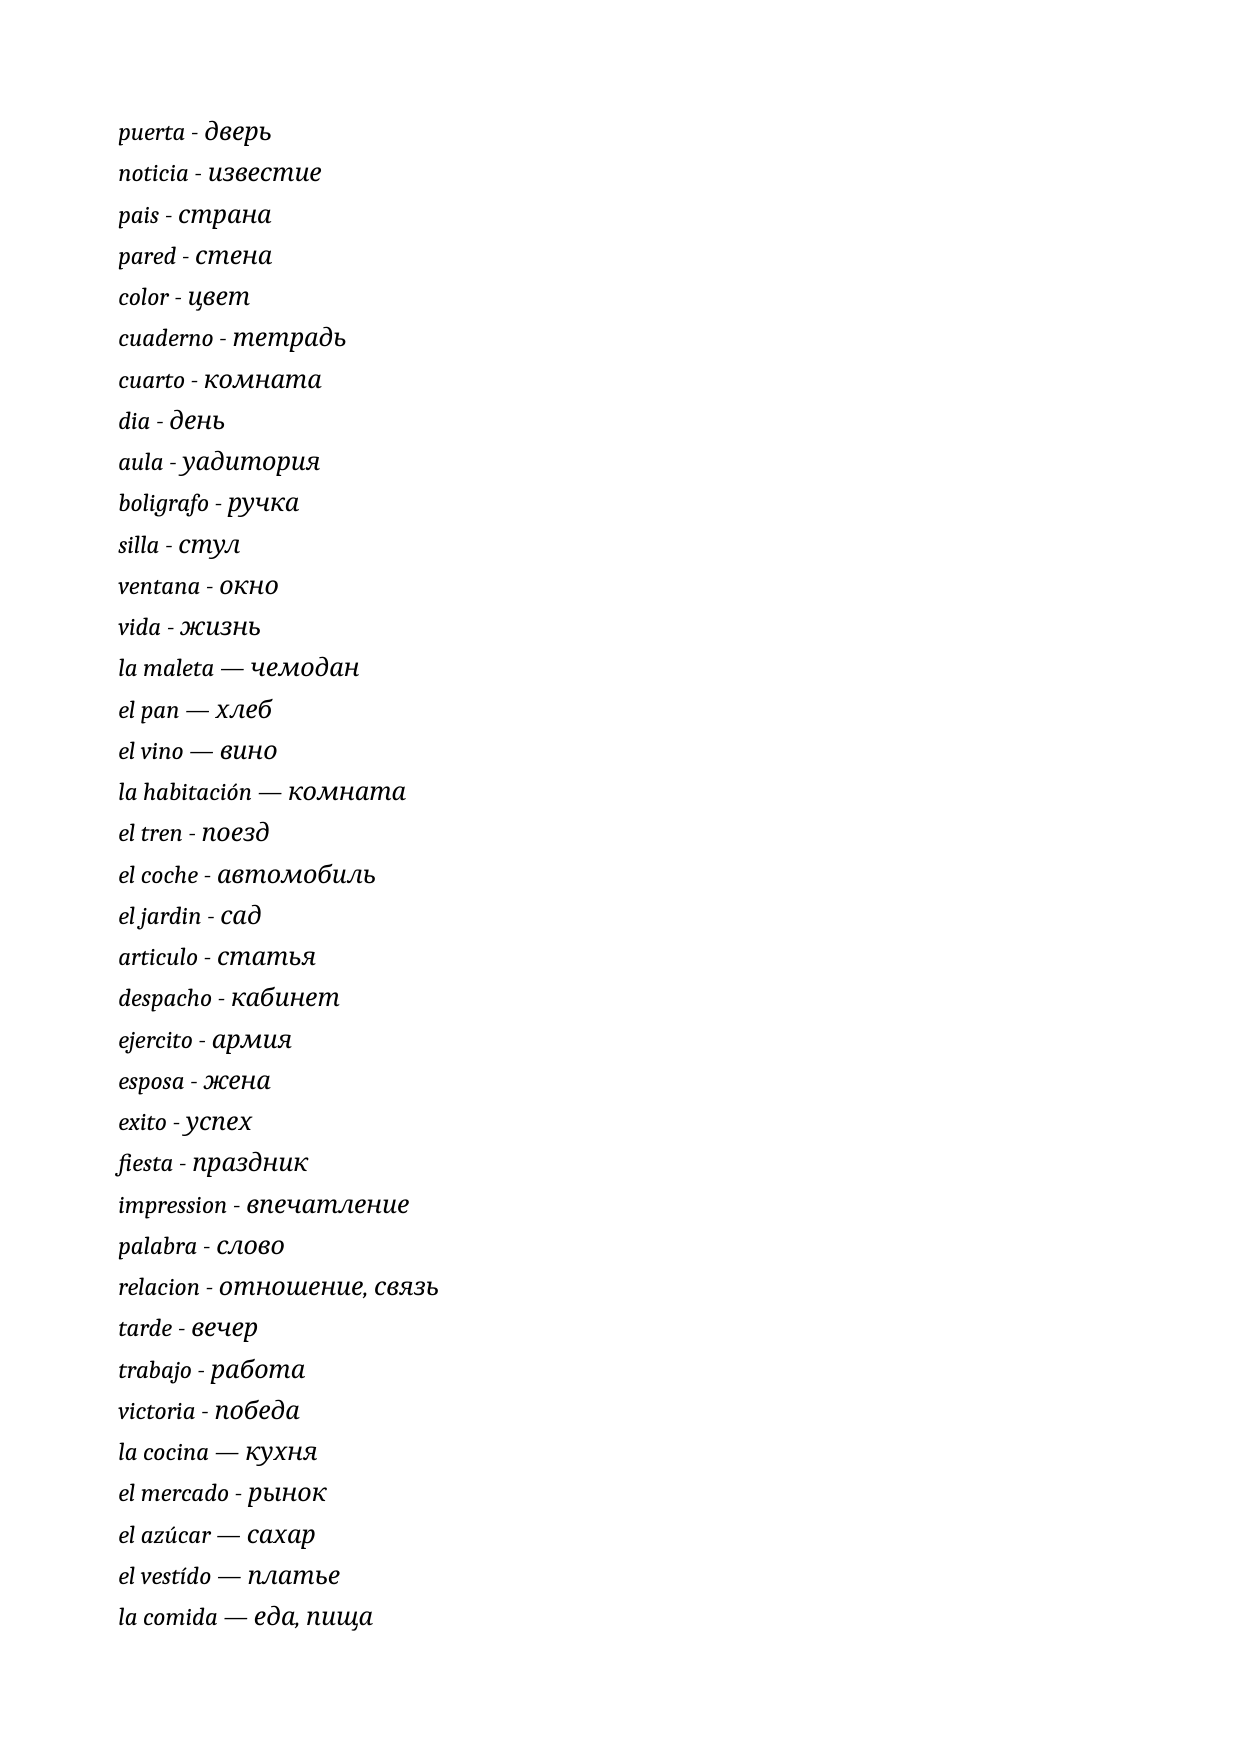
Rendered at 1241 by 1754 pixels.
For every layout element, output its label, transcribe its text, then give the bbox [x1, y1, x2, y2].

text despacho - кабинет [118, 984, 1122, 1013]
text cuarto - комната [118, 366, 1122, 394]
text tarde - вечер [118, 1314, 1122, 1343]
text ventana - окно [118, 572, 1122, 601]
text ejercito - армия [118, 1026, 1122, 1054]
text victoria - победа [118, 1397, 1122, 1426]
text la habitación — комната [118, 778, 1122, 807]
text relacion - отношение, связь [118, 1273, 1122, 1302]
text el jardin - сад [118, 902, 1122, 931]
text el azúcar — сахар [118, 1521, 1122, 1549]
text noticia - известие [118, 159, 1122, 188]
text la cocina — кухня [118, 1438, 1122, 1467]
text vida - жизнь [118, 613, 1122, 642]
text articulo - статья [118, 943, 1122, 972]
text la maleta — чемодан [118, 654, 1122, 683]
text el tren - поезд [118, 819, 1122, 848]
text impression - впечатление [118, 1191, 1122, 1219]
text aula - уадитория [118, 448, 1122, 477]
text el vino — вино [118, 737, 1122, 766]
text el vestído — платье [118, 1562, 1122, 1591]
text el coche - автомобиль [118, 861, 1122, 889]
text pared - стена [118, 242, 1122, 271]
text pais - страна [118, 201, 1122, 229]
text exito - успех [118, 1108, 1122, 1137]
text puerta - дверь [118, 118, 1122, 147]
text la comida — еда, пища [118, 1603, 1122, 1632]
text fiesta - праздник [118, 1149, 1122, 1178]
text boligrafo - ручка [118, 489, 1122, 518]
text esposa - жена [118, 1067, 1122, 1096]
text cuaderno - тетрадь [118, 324, 1122, 353]
text trabajo - работа [118, 1356, 1122, 1384]
text color - цвет [118, 283, 1122, 312]
text el mercado - рынок [118, 1479, 1122, 1508]
text el pan — хлеб [118, 696, 1122, 724]
text palabra - слово [118, 1232, 1122, 1261]
text silla - стул [118, 531, 1122, 559]
text dia - день [118, 407, 1122, 436]
